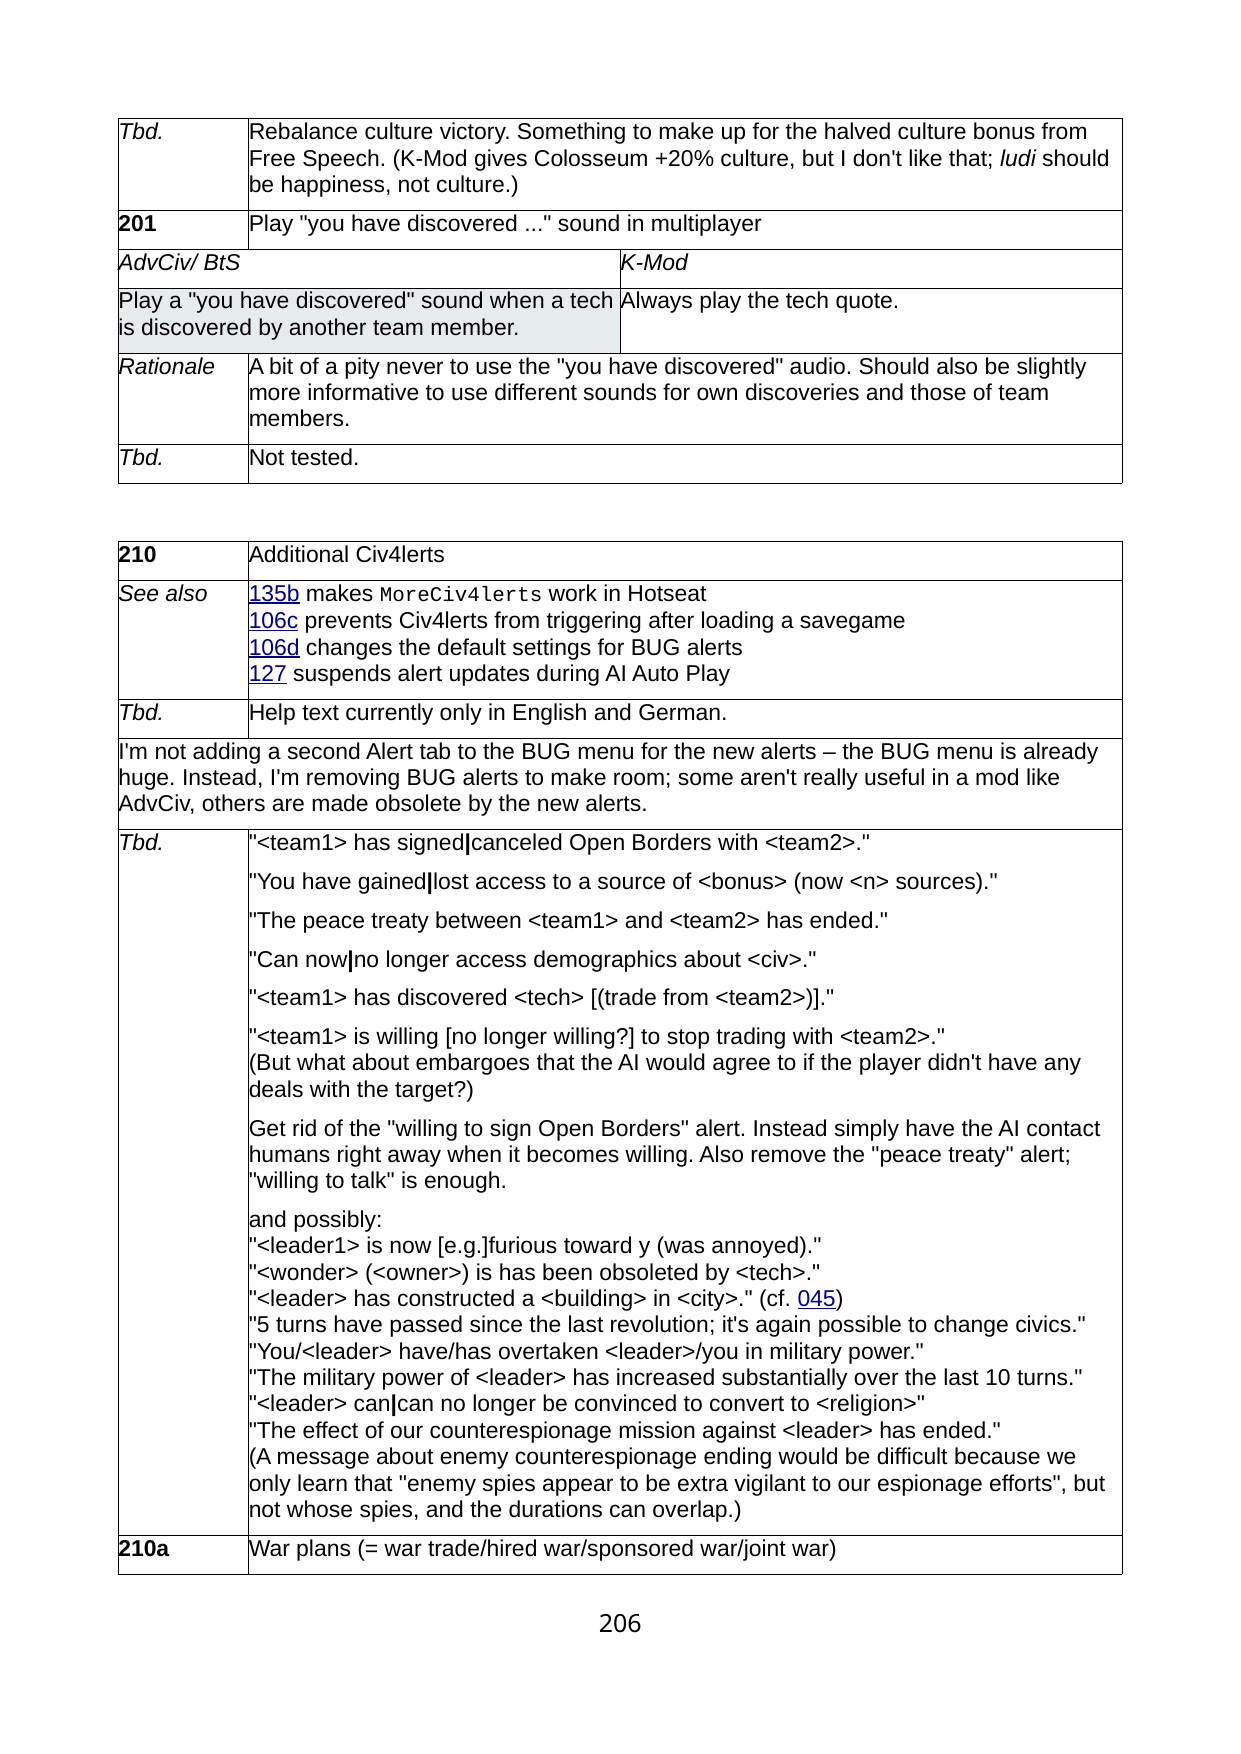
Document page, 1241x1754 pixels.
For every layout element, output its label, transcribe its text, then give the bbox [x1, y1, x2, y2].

table_cell Always play the tech quote. [621, 289, 1122, 353]
table_cell See also [119, 581, 248, 699]
table_cell Tbd. [119, 700, 248, 738]
table_cell I'm not adding a second Alert tab to the BUG menu for the new alerts – the BUG menu is already huge. Instead, I'm removing BUG alerts to make room; some aren't really useful in a mod like AdvCiv, others are made obsolete by the new alerts. [119, 739, 1122, 829]
table_cell Not tested. [249, 445, 1122, 483]
table_cell Help text currently only in English and German. [249, 700, 1122, 738]
table_cell Play a "you have discovered" sound when a tech is discovered by another team member. [119, 289, 620, 353]
table_header 210 [119, 542, 248, 579]
table_cell "<team1> has signed|canceled Open Borders with <team2>." "You have gained|lost access to a source of <bonus> (now <n> sources)." "The peace treaty between <team1> and <team2> has ended." "Can now|no longer access demographics about <civ>." "<team1> has discovered <tech> [(trade from <team2>)]." "<team1> is willing [no longer willing?] to stop trading with <team2>." (But what about embargoes that the AI would agree to if the player didn't have any deals with the target?) Get rid of the "willing to sign Open Borders" alert. Instead simply have the AI contact humans right away when it becomes willing. Also remove the "peace treaty" alert; "willing to talk" is enough. and possibly: "<leader1> is now [e.g.]furious toward y (was annoyed)." "<wonder> (<owner>) is has been obsoleted by <tech>." "<leader> has constructed a <building> in <city>." (cf. 045) "5 turns have passed since the last revolution; it's again possible to change civics." "You/<leader> have/has overtaken <leader>/you in military power." "The military power of <leader> has increased substantially over the last 10 turns." "<leader> can|can no longer be convinced to convert to <religion>" "The effect of our counterespionage mission against <leader> has ended." (A message about enemy counterespionage ending would be difficult because we only learn that "enemy spies appear to be extra vigilant to our espionage efforts", but not whose spies, and the durations can overlap.) [249, 830, 1122, 1534]
table_cell Play "you have discovered ..." sound in multiplayer [249, 211, 1122, 248]
table_cell Tbd. [119, 445, 248, 483]
table_cell 210a [119, 1536, 248, 1573]
table_cell Rationale [119, 354, 248, 444]
table_cell Tbd. [119, 830, 248, 1534]
table_cell AdvCiv/ BtS [119, 250, 620, 287]
table_cell 201 [119, 211, 248, 248]
table_cell A bit of a pity never to use the "you have discovered" audio. Should also be slightly more informative to use different sounds for own discoveries and those of team members. [249, 354, 1122, 444]
table_cell Rebalance culture victory. Something to make up for the halved culture bonus from Free Speech. (K-Mod gives Colosseum +20% culture, but I don't like that; ludi should be happiness, not culture.) [249, 119, 1122, 210]
table_cell War plans (= war trade/hired war/sponsored war/joint war) [249, 1536, 1122, 1573]
table_header Additional Civ4lerts [249, 542, 1122, 579]
table_cell 135b makes MoreCiv4lerts work in Hotseat 106c prevents Civ4lerts from triggering after loading a savegame 106d changes the default settings for BUG alerts 127 suspends alert updates during AI Auto Play [249, 581, 1122, 699]
table_cell K-Mod [621, 250, 1122, 287]
table_cell Tbd. [119, 119, 248, 210]
